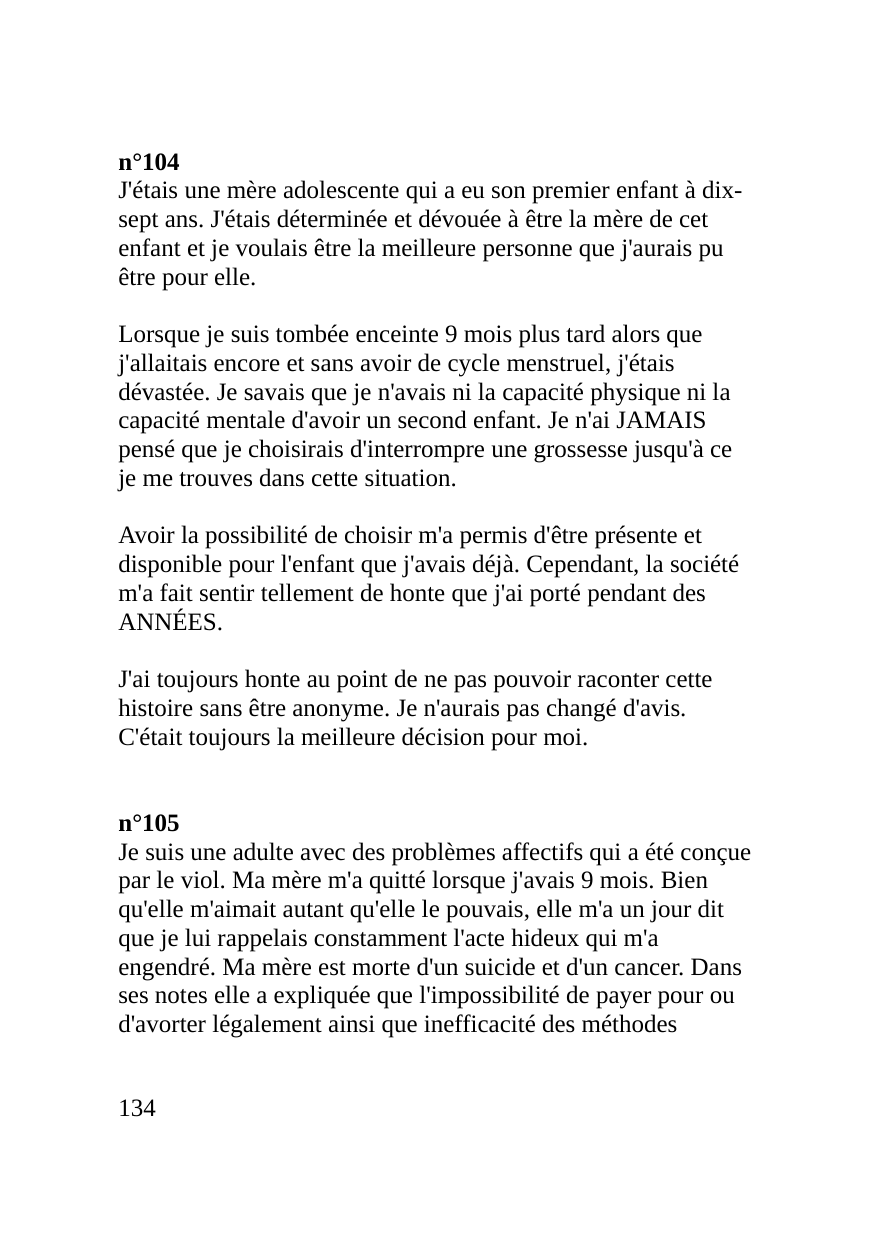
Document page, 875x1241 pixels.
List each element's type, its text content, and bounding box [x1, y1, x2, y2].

text n°104 J'étais une mère adolescente qui a eu son premier enfant à dix-sept ans. J'étais déterminée et dévouée à être la mère de cet enfant et je voulais être la meilleure personne que j'aurais pu être pour elle. Lorsque je suis tombée enceinte 9 mois plus tard alors que j'allaitais encore et sans avoir de cycle menstruel, j'étais dévastée. Je savais que je n'avais ni la capacité physique ni la capacité mentale d'avoir un second enfant. Je n'ai JAMAIS pensé que je choisirais d'interrompre une grossesse jusqu'à ce je me trouves dans cette situation. Avoir la possibilité de choisir m'a permis d'être présente et disponible pour l'enfant que j'avais déjà. Cependant, la société m'a fait sentir tellement de honte que j'ai porté pendant des ANNÉES. J'ai toujours honte au point de ne pas pouvoir raconter cette histoire sans être anonyme. Je n'aurais pas changé d'avis. C'était toujours la meilleure décision pour moi. [118, 118, 756, 779]
text n°105 Je suis une adulte avec des problèmes affectifs qui a été conçue par le viol. Ma mère m'a quitté lorsque j'avais 9 mois. Bien qu'elle m'aimait autant qu'elle le pouvais, elle m'a un jour dit que je lui rappelais constamment l'acte hideux qui m'a engendré. Ma mère est morte d'un suicide et d'un cancer. Dans ses notes elle a expliquée que l'impossibilité de payer pour ou d'avorter légalement ainsi que inefficacité des méthodes [118, 779, 756, 1038]
